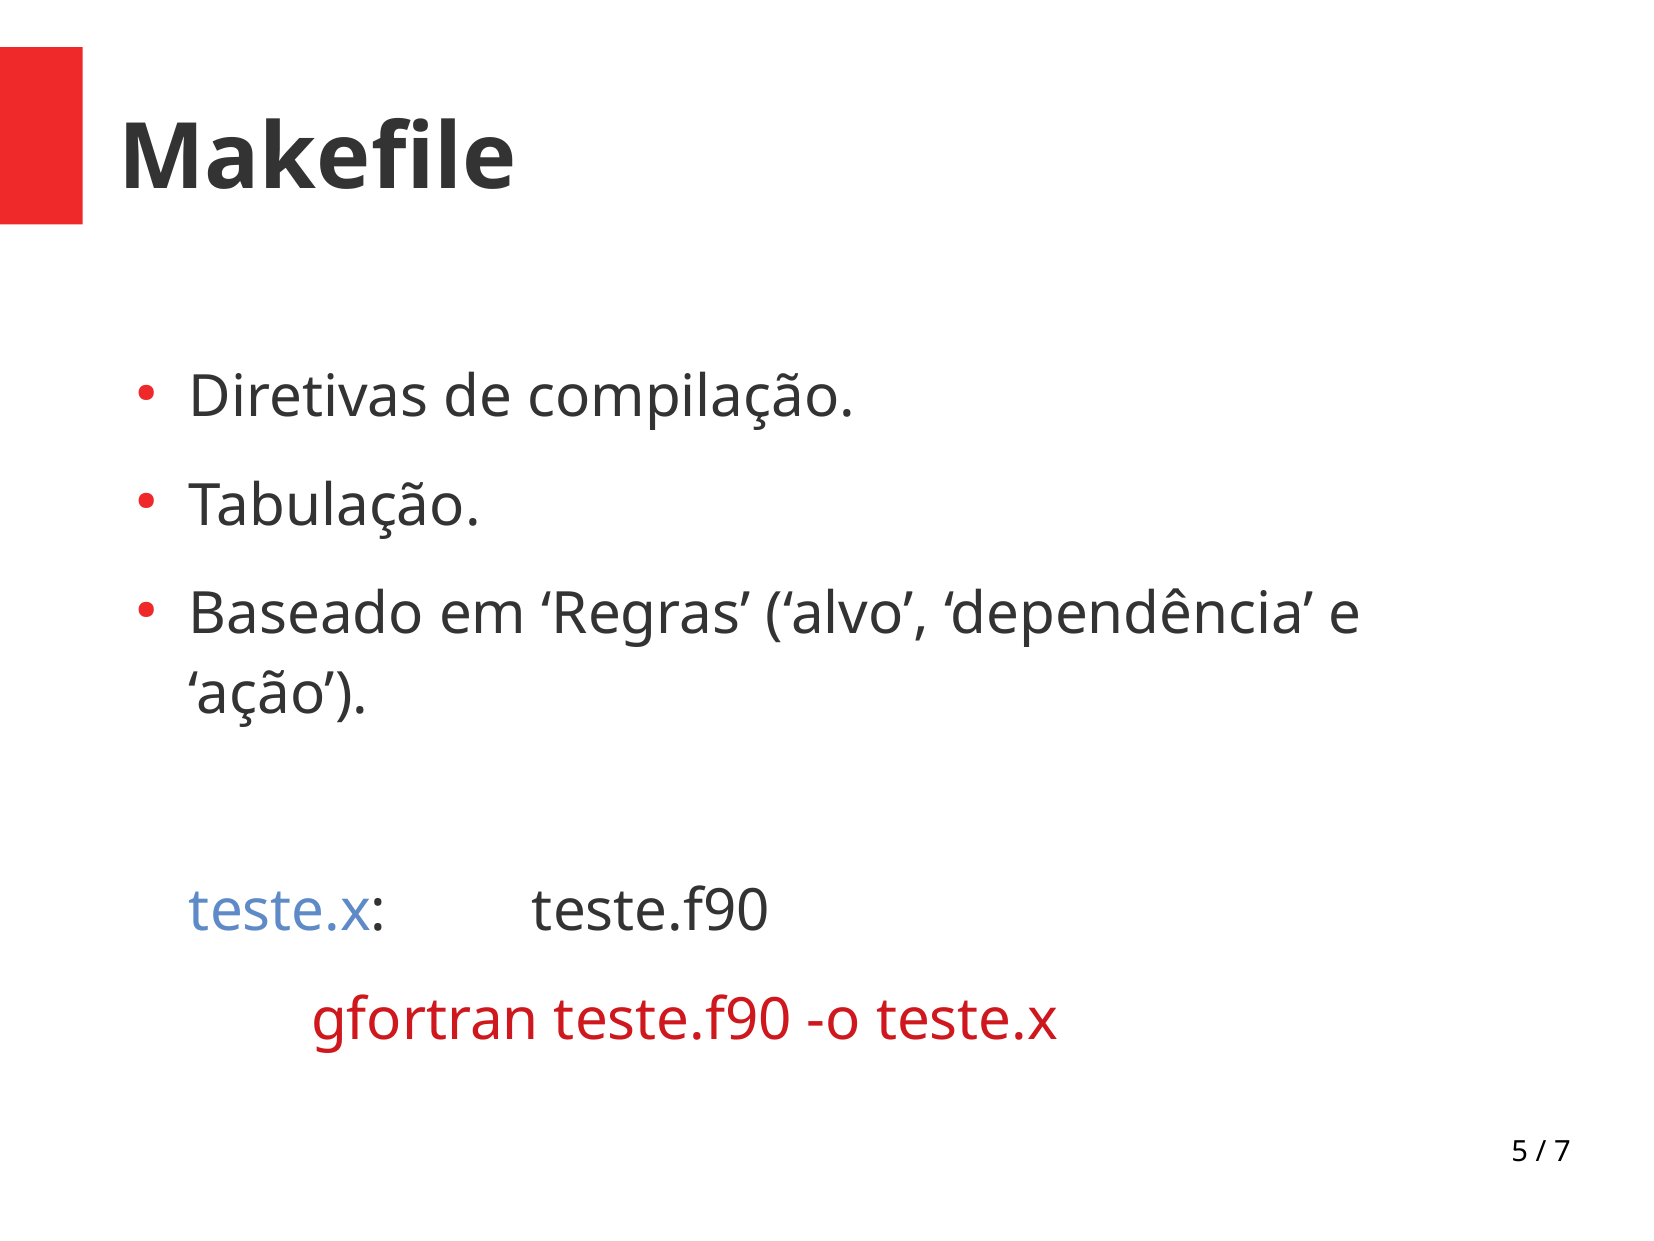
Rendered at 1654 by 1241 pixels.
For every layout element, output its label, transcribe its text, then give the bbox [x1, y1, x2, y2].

list Diretivas de compilação. Tabulação. Baseado em ‘Regras’ (‘alvo’, ‘dependência’ e ‘ação’). teste.x: teste.f90 gfortran teste.f90 -o teste.x [118, 354, 1536, 1074]
title Makefile [118, 49, 1571, 257]
